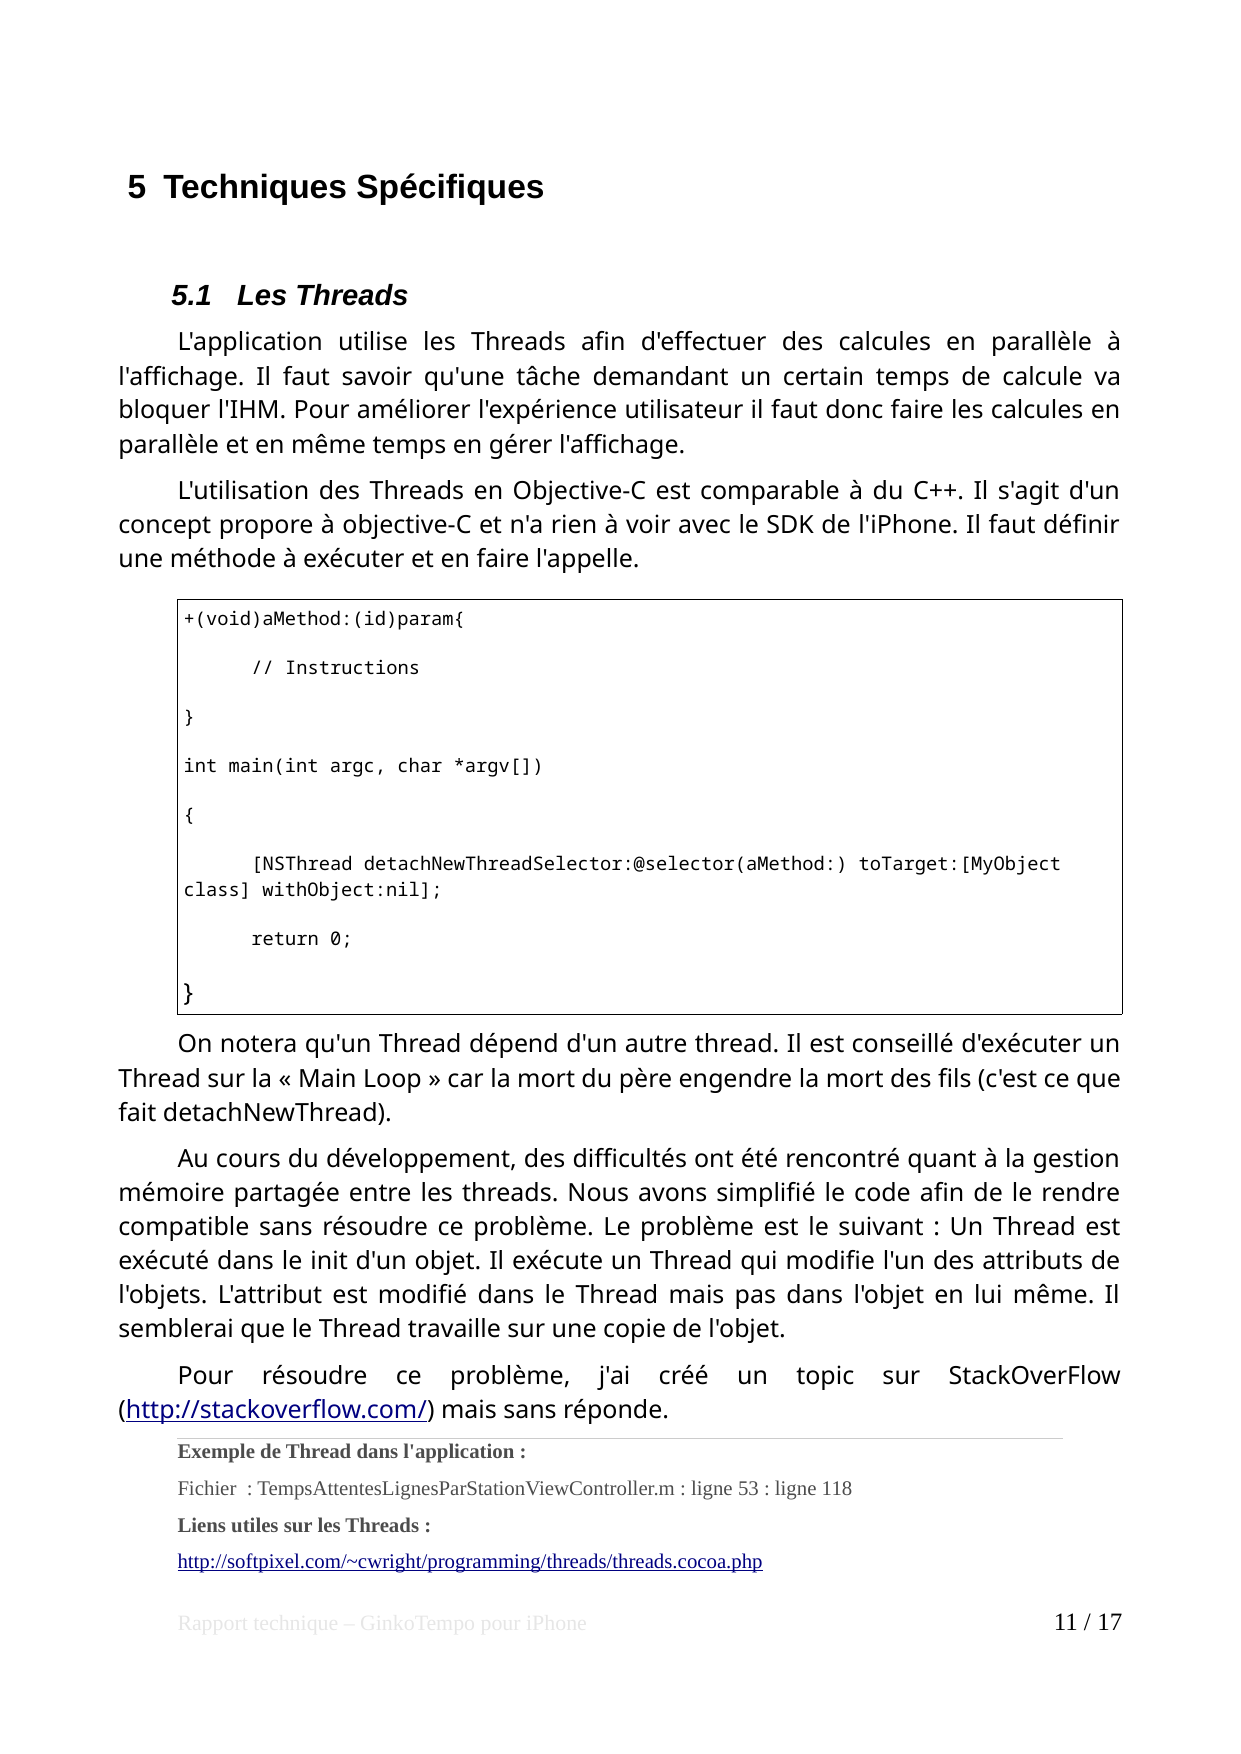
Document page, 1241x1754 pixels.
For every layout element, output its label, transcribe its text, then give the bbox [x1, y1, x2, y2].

text Liens utiles sur les Threads : [177, 1511, 1063, 1537]
text return 0; [178, 919, 1122, 951]
text Exemple de Thread dans l'application : [177, 1439, 1063, 1463]
text } [178, 968, 1122, 1014]
subtitle Les Threads [163, 278, 1122, 312]
text [NSThread detachNewThreadSelector:@selector(aMethod:) toTarget:[MyObject class] withObject:nil]; [178, 844, 1122, 902]
text } [178, 697, 1122, 729]
text On notera qu'un Thread dépend d'un autre thread. Il est conseillé d'exécuter un Thread sur la « Main Loop » car la mort du père engendre la mort des fils (c'est ce que fait detachNewThread). [118, 1026, 1122, 1128]
text { [178, 796, 1122, 827]
text L'application utilise les Threads afin d'effectuer des calcules en parallèle à l'affichage. Il faut savoir qu'une tâche demandant un certain temps de calcule va bloquer l'IHM. Pour améliorer l'expérience utilisateur il faut donc faire les calcules en parallèle et en même temps en gérer l'affichage. [118, 324, 1122, 460]
text // Instructions [178, 648, 1122, 680]
subtitle Techniques Spécifiques [118, 167, 1122, 205]
text Fichier : TempsAttentesLignesParStationViewController.m : ligne 53 : ligne 118 [177, 1475, 1063, 1500]
text +(void)aMethod:(id)param{ [178, 600, 1122, 631]
text int main(int argc, char *argv[]) [178, 746, 1122, 778]
text Pour résoudre ce problème, j'ai créé un topic sur StackOverFlow (http://stackoverflow.com/) mais sans réponde. [118, 1358, 1122, 1426]
text L'utilisation des Threads en Objective-C est comparable à du C++. Il s'agit d'un concept propore à objective-C et n'a rien à voir avec le SDK de l'iPhone. Il faut définir une méthode à exécuter et en faire l'appelle. [118, 473, 1122, 575]
text http://softpixel.com/~cwright/programming/threads/threads.cocoa.php [177, 1548, 1063, 1573]
text Au cours du développement, des difficultés ont été rencontré quant à la gestion mémoire partagée entre les threads. Nous avons simplifié le code afin de le rendre compatible sans résoudre ce problème. Le problème est le suivant : Un Thread est exécuté dans le init d'un objet. Il exécute un Thread qui modifie l'un des attributs de l'objets. L'attribut est modifié dans le Thread mais pas dans l'objet en lui même. Il semblerai que le Thread travaille sur une copie de l'objet. [118, 1141, 1122, 1345]
